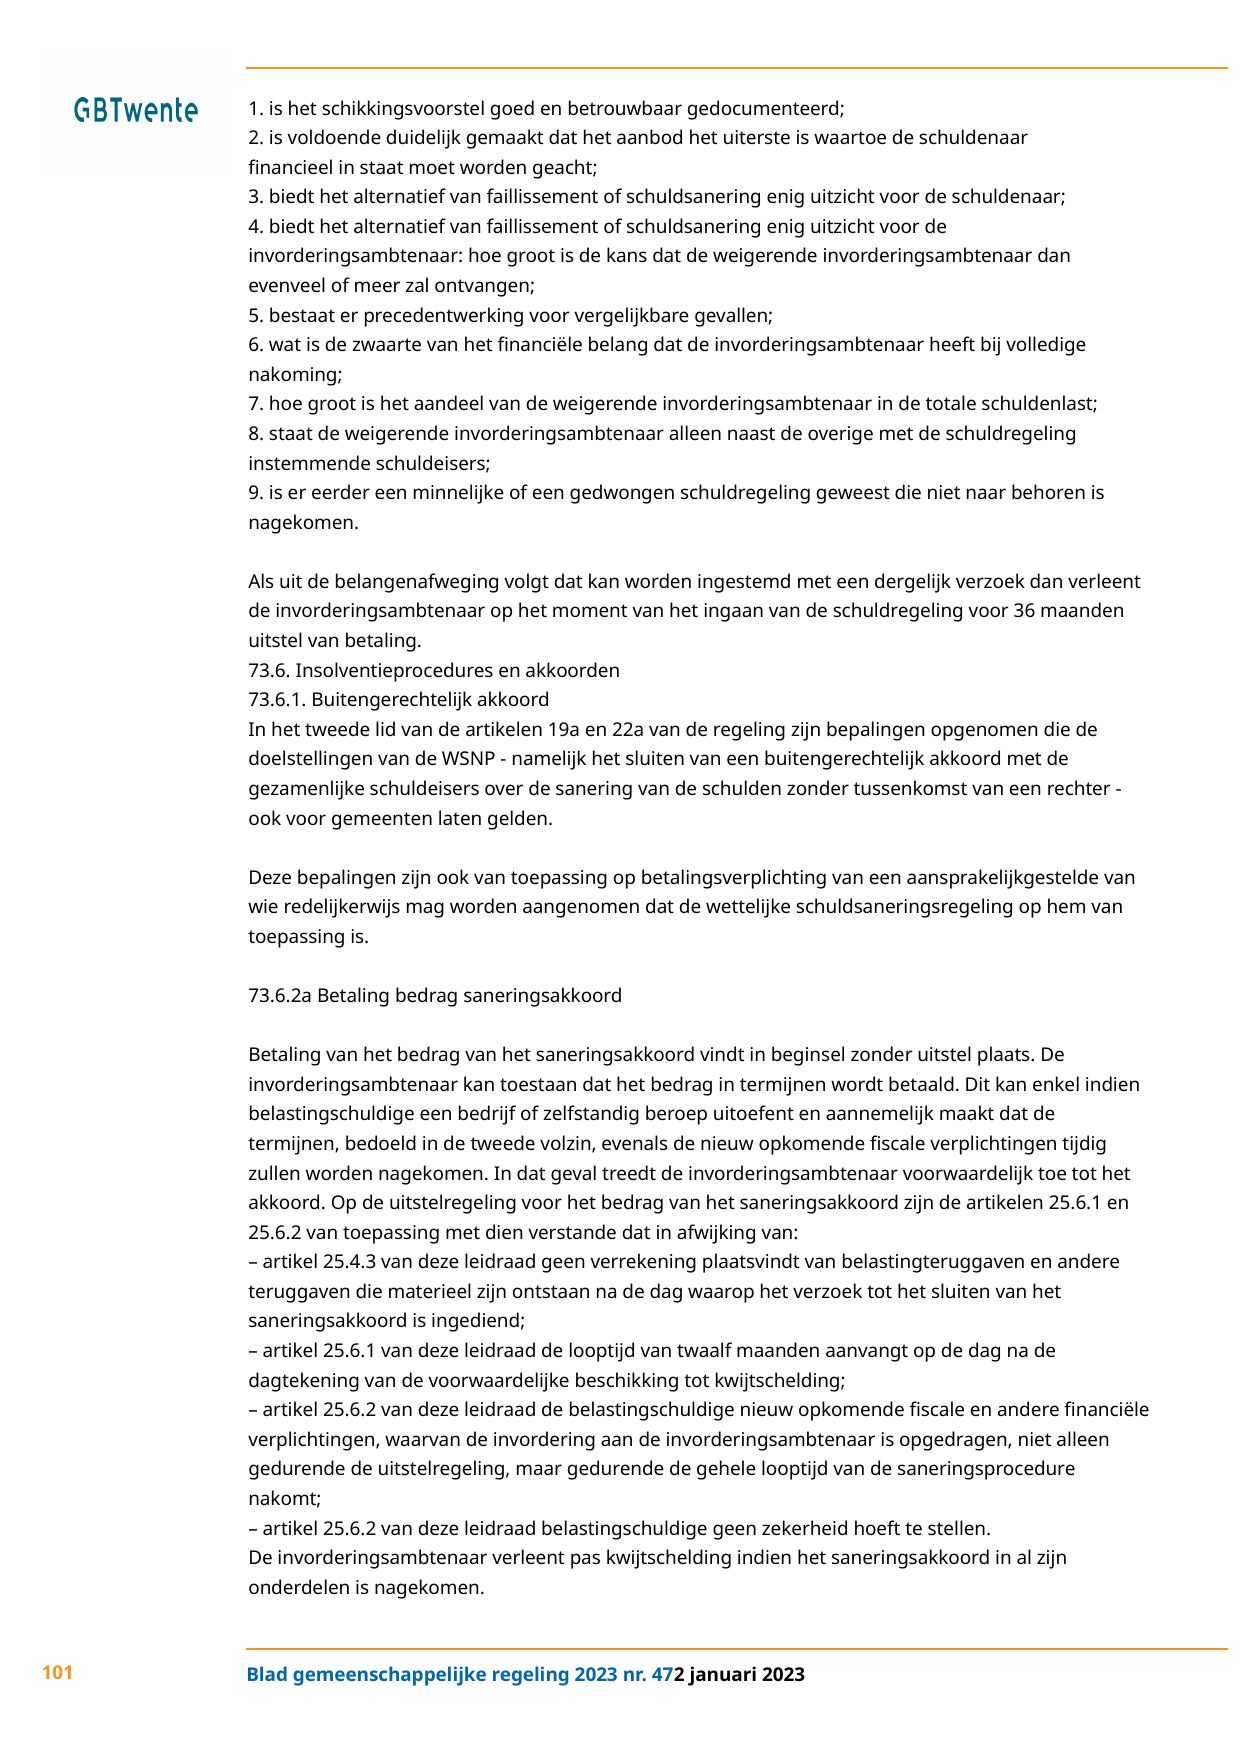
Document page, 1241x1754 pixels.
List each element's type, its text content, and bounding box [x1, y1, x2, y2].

text 4. biedt het alternatief van faillissement of schuldsanering enig uitzicht voor de invorderingsambtenaar: hoe groot is de kans dat de weigerende invorderingsambtenaar dan evenveel of meer zal ontvangen; [248, 213, 1152, 298]
text 7. hoe groot is het aandeel van de weigerende invorderingsambtenaar in de totale schuldenlast; [248, 391, 1152, 416]
text Betaling van het bedrag van het saneringsakkoord vindt in beginsel zonder uitstel plaats. De invorderingsambtenaar kan toestaan dat het bedrag in termijnen wordt betaald. Dit kan enkel indien belastingschuldige een bedrijf of zelfstandig beroep uitoefent en aannemelijk maakt dat de termijnen, bedoeld in de tweede volzin, evenals de nieuw opkomende fiscale verplichtingen tijdig zullen worden nagekomen. In dat geval treedt de invorderingsambtenaar voorwaardelijk toe tot het akkoord. Op de uitstelregeling voor het bedrag van het saneringsakkoord zijn de artikelen 25.6.1 en 25.6.2 van toepassing met dien verstande dat in afwijking van: [248, 1041, 1152, 1245]
text 73.6.2a Betaling bedrag saneringsakkoord [248, 982, 1152, 1008]
text – artikel 25.6.1 van deze leidraad de looptijd van twaalf maanden aanvangt op de dag na de dagtekening van de voorwaardelijke beschikking tot kwijtschelding; [248, 1337, 1152, 1393]
text 73.6.1. Buitengerechtelijk akkoord [248, 686, 1152, 712]
picture [41, 47, 231, 172]
text 3. biedt het alternatief van faillissement of schuldsanering enig uitzicht voor de schuldenaar; [248, 183, 1152, 209]
text – artikel 25.4.3 van deze leidraad geen verrekening plaatsvindt van belastingteruggaven en andere teruggaven die materieel zijn ontstaan na de dag waarop het verzoek tot het sluiten van het saneringsakkoord is ingediend; [248, 1248, 1152, 1333]
text 2. is voldoende duidelijk gemaakt dat het aanbod het uiterste is waartoe de schuldenaar [248, 124, 1152, 150]
text 1. is het schikkingsvoorstel goed en betrouwbaar gedocumenteerd; [248, 95, 1152, 121]
text 6. wat is de zwaarte van het financiële belang dat de invorderingsambtenaar heeft bij volledige nakoming; [248, 331, 1152, 387]
text financieel in staat moet worden geacht; [248, 154, 1152, 180]
text Als uit de belangenafweging volgt dat kan worden ingestemd met een dergelijk verzoek dan verleent de invorderingsambtenaar op het moment van het ingaan van de schuldregeling voor 36 maanden uitstel van betaling. [248, 568, 1152, 653]
text Deze bepalingen zijn ook van toepassing op betalingsverplichting van een aansprakelijkgestelde van wie redelijkerwijs mag worden aangenomen dat de wettelijke schuldsaneringsregeling op hem van toepassing is. [248, 864, 1152, 949]
text 8. staat de weigerende invorderingsambtenaar alleen naast de overige met de schuldregeling instemmende schuldeisers; [248, 420, 1152, 476]
text 5. bestaat er precedentwerking voor vergelijkbare gevallen; [248, 302, 1152, 328]
text – artikel 25.6.2 van deze leidraad belastingschuldige geen zekerheid hoeft te stellen. [248, 1515, 1152, 1541]
text 73.6. Insolventieprocedures en akkoorden [248, 657, 1152, 683]
text In het tweede lid van de artikelen 19a en 22a van de regeling zijn bepalingen opgenomen die de doelstellingen van de WSNP - namelijk het sluiten van een buitengerechtelijk akkoord met de gezamenlijke schuldeisers over de sanering van de schulden zonder tussenkomst van een rechter - ook voor gemeenten laten gelden. [248, 716, 1152, 831]
text De invorderingsambtenaar verleent pas kwijtschelding indien het saneringsakkoord in al zijn onderdelen is nagekomen. [248, 1544, 1152, 1600]
text – artikel 25.6.2 van deze leidraad de belastingschuldige nieuw opkomende fiscale en andere financiële verplichtingen, waarvan de invordering aan de invorderingsambtenaar is opgedragen, niet alleen gedurende de uitstelregeling, maar gedurende de gehele looptijd van de saneringsprocedure nakomt; [248, 1396, 1152, 1511]
text 9. is er eerder een minnelijke of een gedwongen schuldregeling geweest die niet naar behoren is nagekomen. [248, 479, 1152, 535]
